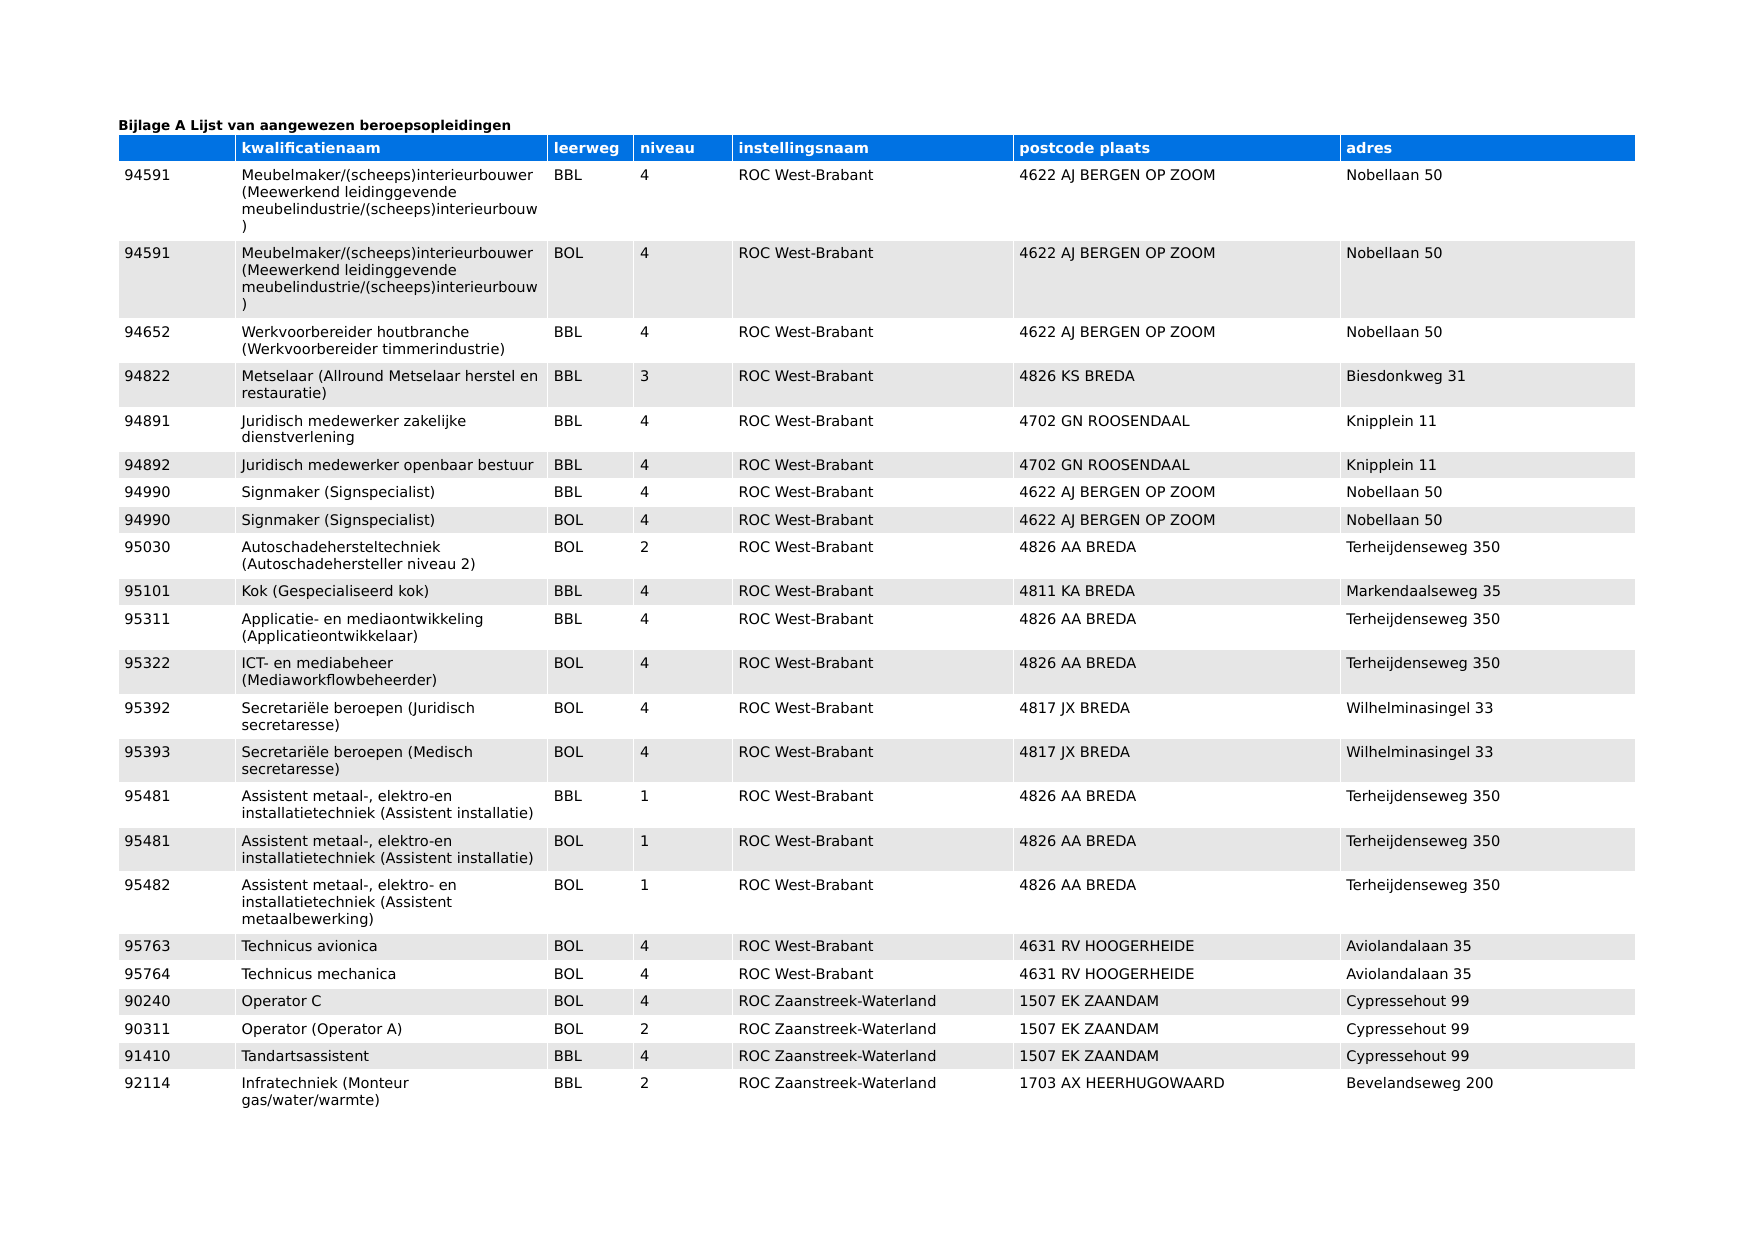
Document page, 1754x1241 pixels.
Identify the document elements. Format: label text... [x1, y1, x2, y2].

table_cell 4 [634, 695, 732, 738]
table_cell 4826 AA BREDA [1014, 606, 1340, 649]
table_cell Secretariële beroepen (Medisch secretaresse) [236, 739, 547, 782]
table_cell ROC Zaanstreek-Waterland [733, 1043, 1013, 1069]
table_cell BBL [548, 1071, 633, 1114]
table_cell Meubelmaker/(scheeps)interieurbouwer (Meewerkend leidinggevende meubelindustrie/(scheeps)interieurbouw) [236, 162, 547, 239]
table_cell 4 [634, 241, 732, 318]
table_cell 4 [634, 162, 732, 239]
table_cell Assistent metaal-, elektro-en installatietechniek (Assistent installatie) [236, 828, 547, 871]
table_cell ROC West-Brabant [733, 961, 1013, 987]
table_cell 4826 AA BREDA [1014, 872, 1340, 933]
table_cell Operator (Operator A) [236, 1016, 547, 1042]
table_cell 4631 RV HOOGERHEIDE [1014, 934, 1340, 960]
table_cell 91410 [119, 1043, 235, 1069]
table_cell BBL [548, 606, 633, 649]
table_cell 94891 [119, 408, 235, 451]
table_cell 4826 AA BREDA [1014, 828, 1340, 871]
table_cell BBL [548, 784, 633, 827]
table_cell 1 [634, 828, 732, 871]
table_cell BBL [548, 319, 633, 362]
table_cell ROC West-Brabant [733, 739, 1013, 782]
table_cell ROC West-Brabant [733, 579, 1013, 605]
table_cell 1 [634, 872, 732, 933]
table_cell 4622 AJ BERGEN OP ZOOM [1014, 162, 1340, 239]
table_cell 95482 [119, 872, 235, 933]
table_cell 4 [634, 989, 732, 1015]
table_cell Autoschadehersteltechniek (Autoschadehersteller niveau 2) [236, 534, 547, 578]
table_cell BBL [548, 408, 633, 451]
table_cell ROC West-Brabant [733, 241, 1013, 318]
table_cell instellingsnaam [733, 135, 1013, 161]
table_cell Nobellaan 50 [1341, 480, 1635, 506]
table_cell BOL [548, 828, 633, 871]
table_cell 1 [634, 784, 732, 827]
table_cell 3 [634, 363, 732, 407]
table_cell Aviolandalaan 35 [1341, 961, 1635, 987]
table_cell Nobellaan 50 [1341, 507, 1635, 533]
table_cell 4 [634, 1043, 732, 1069]
table_cell ROC West-Brabant [733, 452, 1013, 478]
table_cell Bevelandseweg 200 [1341, 1071, 1635, 1114]
table_cell 4817 JX BREDA [1014, 695, 1340, 738]
table_cell 2 [634, 1071, 732, 1114]
table_cell 4 [634, 606, 732, 649]
table_cell 4 [634, 452, 732, 478]
table_cell ROC West-Brabant [733, 695, 1013, 738]
table_cell Cypressehout 99 [1341, 1043, 1635, 1069]
table_cell niveau [634, 135, 732, 161]
table_cell ROC West-Brabant [733, 784, 1013, 827]
table_cell [119, 135, 235, 161]
table_cell BBL [548, 579, 633, 605]
table_cell Wilhelminasingel 33 [1341, 739, 1635, 782]
table_cell Assistent metaal-, elektro- en installatietechniek (Assistent metaalbewerking) [236, 872, 547, 933]
table_cell BOL [548, 695, 633, 738]
table_cell 4 [634, 480, 732, 506]
table_cell Applicatie- en mediaontwikkeling (Applicatieontwikkelaar) [236, 606, 547, 649]
table_cell 4622 AJ BERGEN OP ZOOM [1014, 507, 1340, 533]
table_cell Terheijdenseweg 350 [1341, 606, 1635, 649]
table_cell Aviolandalaan 35 [1341, 934, 1635, 960]
table_cell 4826 AA BREDA [1014, 784, 1340, 827]
table_cell 4702 GN ROOSENDAAL [1014, 452, 1340, 478]
table_cell 4622 AJ BERGEN OP ZOOM [1014, 241, 1340, 318]
table_cell 94892 [119, 452, 235, 478]
table_cell 94990 [119, 480, 235, 506]
table_cell 4702 GN ROOSENDAAL [1014, 408, 1340, 451]
table_cell Signmaker (Signspecialist) [236, 507, 547, 533]
table_cell 90311 [119, 1016, 235, 1042]
table_cell BOL [548, 934, 633, 960]
table_cell ROC West-Brabant [733, 606, 1013, 649]
table_cell ROC West-Brabant [733, 319, 1013, 362]
table_cell Nobellaan 50 [1341, 319, 1635, 362]
table_cell 95101 [119, 579, 235, 605]
table_cell BBL [548, 480, 633, 506]
table_cell BBL [548, 1043, 633, 1069]
table_cell 4 [634, 934, 732, 960]
table_cell 95393 [119, 739, 235, 782]
table_cell 4826 AA BREDA [1014, 650, 1340, 694]
table_cell ROC West-Brabant [733, 363, 1013, 407]
table_cell 94822 [119, 363, 235, 407]
table_cell 92114 [119, 1071, 235, 1114]
table_cell 4 [634, 739, 732, 782]
table_cell Infratechniek (Monteur gas/water/warmte) [236, 1071, 547, 1114]
table_cell 94591 [119, 241, 235, 318]
table_cell 4 [634, 961, 732, 987]
table_cell Terheijdenseweg 350 [1341, 650, 1635, 694]
table_cell Secretariële beroepen (Juridisch secretaresse) [236, 695, 547, 738]
table_cell 4 [634, 650, 732, 694]
table_cell Markendaalseweg 35 [1341, 579, 1635, 605]
table_cell ROC West-Brabant [733, 934, 1013, 960]
table_cell Wilhelminasingel 33 [1341, 695, 1635, 738]
table_cell 95311 [119, 606, 235, 649]
table_cell 94990 [119, 507, 235, 533]
table_cell ROC Zaanstreek-Waterland [733, 1071, 1013, 1114]
table_cell Nobellaan 50 [1341, 241, 1635, 318]
table_cell BOL [548, 1016, 633, 1042]
table_cell ROC West-Brabant [733, 507, 1013, 533]
table_cell BOL [548, 989, 633, 1015]
table_cell Nobellaan 50 [1341, 162, 1635, 239]
table_cell BBL [548, 162, 633, 239]
table_cell 1507 EK ZAANDAM [1014, 1016, 1340, 1042]
table_cell 1507 EK ZAANDAM [1014, 1043, 1340, 1069]
table_cell Technicus avionica [236, 934, 547, 960]
table_cell 95030 [119, 534, 235, 578]
table_cell Signmaker (Signspecialist) [236, 480, 547, 506]
table_cell 4622 AJ BERGEN OP ZOOM [1014, 480, 1340, 506]
table_cell Terheijdenseweg 350 [1341, 828, 1635, 871]
table_cell Technicus mechanica [236, 961, 547, 987]
table_cell Meubelmaker/(scheeps)interieurbouwer (Meewerkend leidinggevende meubelindustrie/(scheeps)interieurbouw) [236, 241, 547, 318]
table_cell Cypressehout 99 [1341, 1016, 1635, 1042]
table_cell Knipplein 11 [1341, 452, 1635, 478]
table_cell 4 [634, 319, 732, 362]
table_cell 4 [634, 579, 732, 605]
table_cell BBL [548, 452, 633, 478]
table_cell 1703 AX HEERHUGOWAARD [1014, 1071, 1340, 1114]
table_cell ICT- en mediabeheer (Mediaworkflowbeheerder) [236, 650, 547, 694]
table_cell leerweg [548, 135, 633, 161]
table_cell ROC Zaanstreek-Waterland [733, 1016, 1013, 1042]
table_cell BOL [548, 241, 633, 318]
table_cell ROC West-Brabant [733, 162, 1013, 239]
table_cell kwalificatienaam [236, 135, 547, 161]
table_cell 4826 KS BREDA [1014, 363, 1340, 407]
table_cell Operator C [236, 989, 547, 1015]
table_cell ROC West-Brabant [733, 480, 1013, 506]
table_cell Kok (Gespecialiseerd kok) [236, 579, 547, 605]
table_cell Terheijdenseweg 350 [1341, 872, 1635, 933]
table_cell 94591 [119, 162, 235, 239]
table_cell Metselaar (Allround Metselaar herstel en restauratie) [236, 363, 547, 407]
table_cell BBL [548, 363, 633, 407]
table_cell Tandartsassistent [236, 1043, 547, 1069]
table_cell ROC West-Brabant [733, 534, 1013, 578]
table_cell 4622 AJ BERGEN OP ZOOM [1014, 319, 1340, 362]
table_cell Juridisch medewerker zakelijke dienstverlening [236, 408, 547, 451]
table_cell BOL [548, 739, 633, 782]
table_cell 1507 EK ZAANDAM [1014, 989, 1340, 1015]
table_cell BOL [548, 650, 633, 694]
table_cell 95392 [119, 695, 235, 738]
table_cell Knipplein 11 [1341, 408, 1635, 451]
table_cell 95763 [119, 934, 235, 960]
table_cell Juridisch medewerker openbaar bestuur [236, 452, 547, 478]
table_cell 95764 [119, 961, 235, 987]
table_cell 2 [634, 534, 732, 578]
table_cell ROC West-Brabant [733, 828, 1013, 871]
table_cell Assistent metaal-, elektro-en installatietechniek (Assistent installatie) [236, 784, 547, 827]
table_cell Werkvoorbereider houtbranche (Werkvoorbereider timmerindustrie) [236, 319, 547, 362]
table_cell ROC West-Brabant [733, 408, 1013, 451]
table_cell 95322 [119, 650, 235, 694]
table_cell adres [1341, 135, 1635, 161]
table_cell BOL [548, 534, 633, 578]
table_cell BOL [548, 872, 633, 933]
table_cell 94652 [119, 319, 235, 362]
table_cell Terheijdenseweg 350 [1341, 784, 1635, 827]
table_cell BOL [548, 507, 633, 533]
table_cell 95481 [119, 828, 235, 871]
table_cell Biesdonkweg 31 [1341, 363, 1635, 407]
table_cell ROC West-Brabant [733, 872, 1013, 933]
table_cell BOL [548, 961, 633, 987]
table_cell 4811 KA BREDA [1014, 579, 1340, 605]
table_cell 4817 JX BREDA [1014, 739, 1340, 782]
table_cell 4 [634, 507, 732, 533]
table_cell 2 [634, 1016, 732, 1042]
table_cell ROC West-Brabant [733, 650, 1013, 694]
table_cell 4631 RV HOOGERHEIDE [1014, 961, 1340, 987]
table_cell 4826 AA BREDA [1014, 534, 1340, 578]
table_cell 95481 [119, 784, 235, 827]
table_cell Terheijdenseweg 350 [1341, 534, 1635, 578]
table_cell 90240 [119, 989, 235, 1015]
table_cell Cypressehout 99 [1341, 989, 1635, 1015]
table_cell 4 [634, 408, 732, 451]
table_cell postcode plaats [1014, 135, 1340, 161]
table_header Bijlage A Lijst van aangewezen beroepsopleidingen [118, 118, 1636, 134]
table_cell ROC Zaanstreek-Waterland [733, 989, 1013, 1015]
